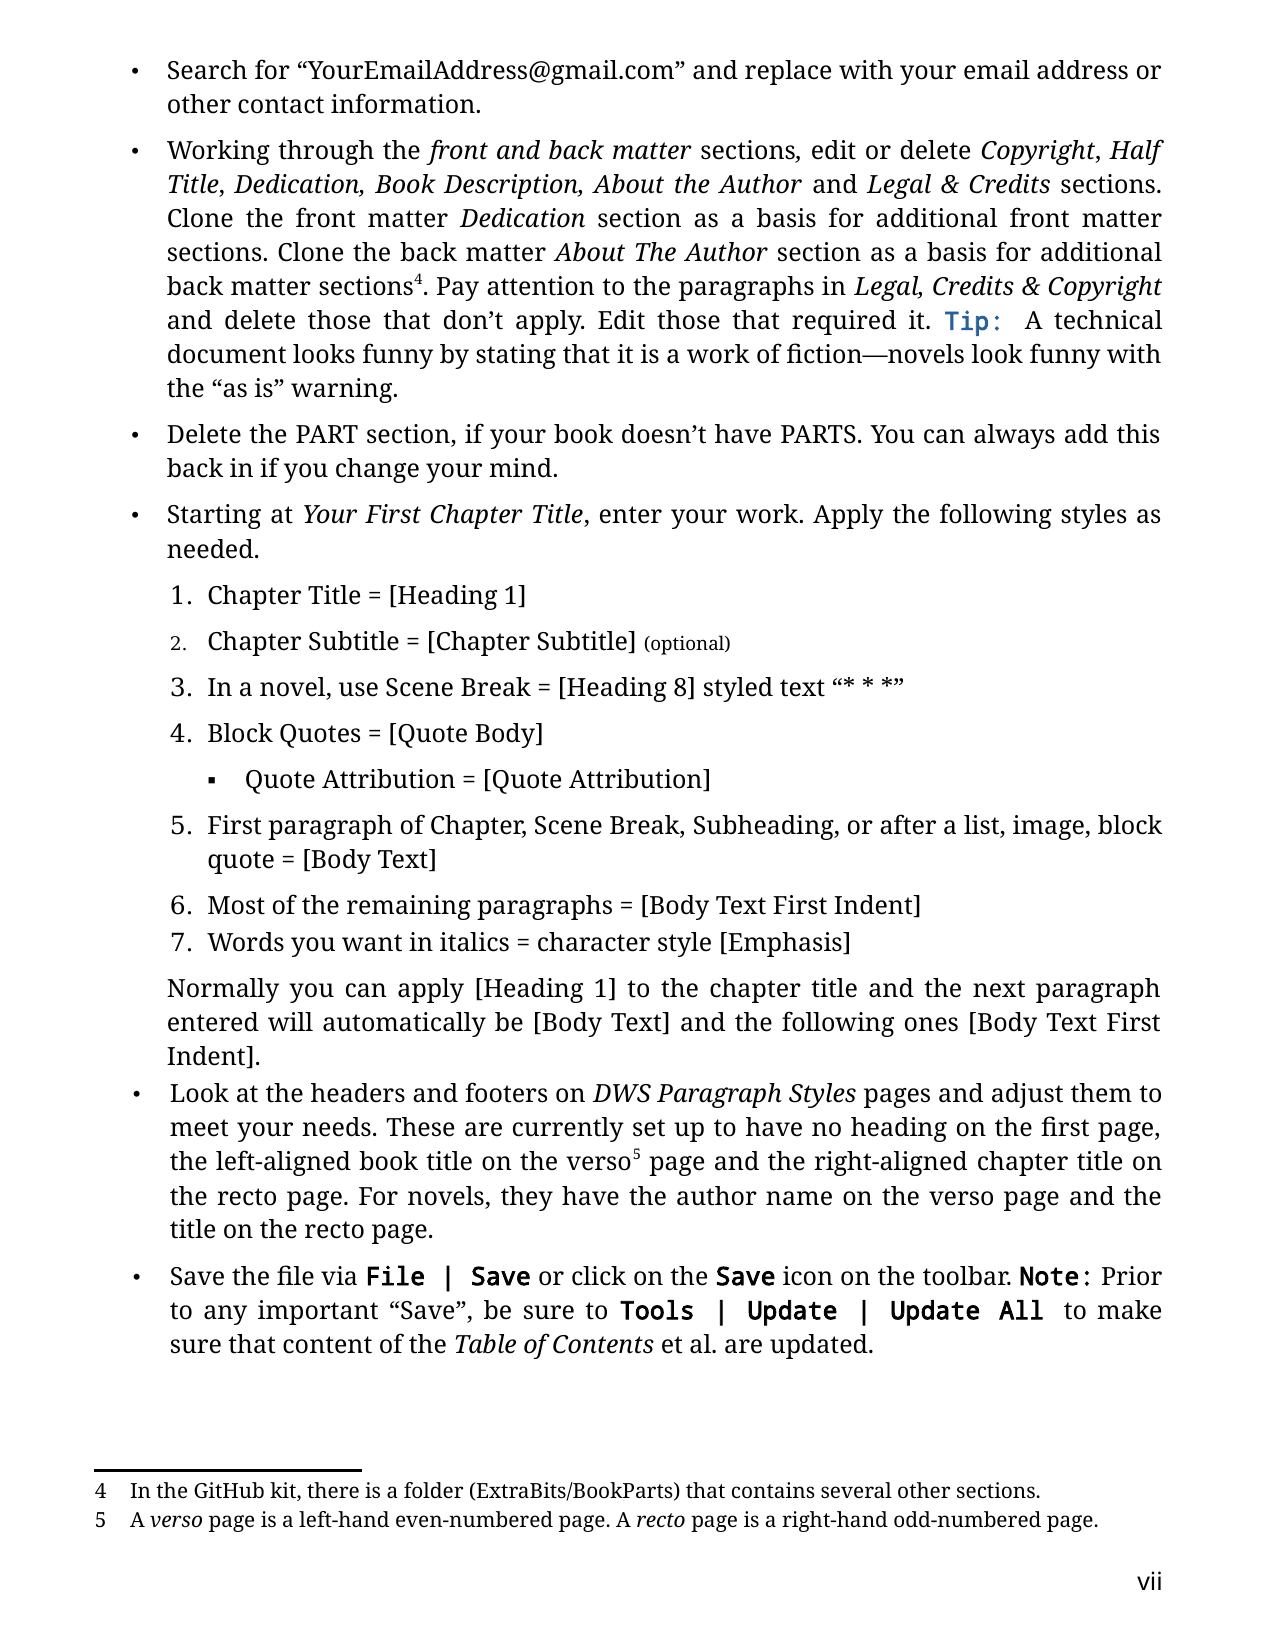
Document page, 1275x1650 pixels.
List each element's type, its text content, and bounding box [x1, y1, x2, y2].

list Most of the remaining paragraphs = [Body Text First Indent] [169, 888, 1162, 922]
list In the GitHub kit, there is a folder (ExtraBits/BookParts) that contains several other sections. [94, 1477, 1162, 1505]
list Search for “YourEmailAddress@gmail.com” and replace with your email address or other contact information. [131, 52, 1162, 121]
list Look at the headers and footers on DWS Paragraph Styles pages and adjust them to meet your needs. These are currently set up to have no heading on the first page, the left-aligned book title on the verso page and the right-aligned chapter title on the recto page. For novels, they have the author name on the verso page and the title on the recto page. [132, 1076, 1162, 1246]
list Block Quotes = [Quote Body] [169, 715, 1162, 749]
list Normally you can apply [Heading 1] to the chapter title and the next paragraph entered will automatically be [Body Text] and the following ones [Body Text First Indent]. [131, 971, 1162, 1073]
list In a novel, use Scene Break = [Heading 8] styled text “* * *” [169, 669, 1162, 703]
list First paragraph of Chapter, Scene Break, Subheading, or after a list, image, block quote = [Body Text] [169, 807, 1162, 876]
list Starting at Your First Chapter Title, enter your work. Apply the following styles as needed. [131, 497, 1162, 565]
list Words you want in italics = character style [Emphasis] [169, 925, 1162, 959]
list Delete the PART section, if your book doesn’t have PARTS. You can always add this back in if you change your mind. [131, 417, 1162, 485]
list Save the file via File | Save or click on the Save icon on the toolbar. Note: Prior to any important “Save”, be sure to Tools | Update | Update All to make sure that content of the Table of Contents et al. are updated. [132, 1258, 1162, 1360]
list A verso page is a left-hand even-numbered page. A recto page is a right-hand odd-numbered page. [94, 1505, 1162, 1533]
list Chapter Title = [Heading 1] [169, 577, 1162, 611]
list Quote Attribution = [Quote Attribution] [207, 761, 1162, 796]
list Working through the front and back matter sections, edit or delete Copyright, Half Title, Dedication, Book Description, About the Author and Legal & Credits sections. Clone the front matter Dedication section as a basis for additional front matter sections. Clone the back matter About The Author section as a basis for additional back matter sections. Pay attention to the paragraphs in Legal, Credits & Copyright and delete those that don’t apply. Edit those that required it. Tip: A technical document looks funny by stating that it is a work of fiction—novels look funny with the “as is” warning. [131, 133, 1162, 405]
list Chapter Subtitle = [Chapter Subtitle] (optional) [169, 623, 1162, 657]
